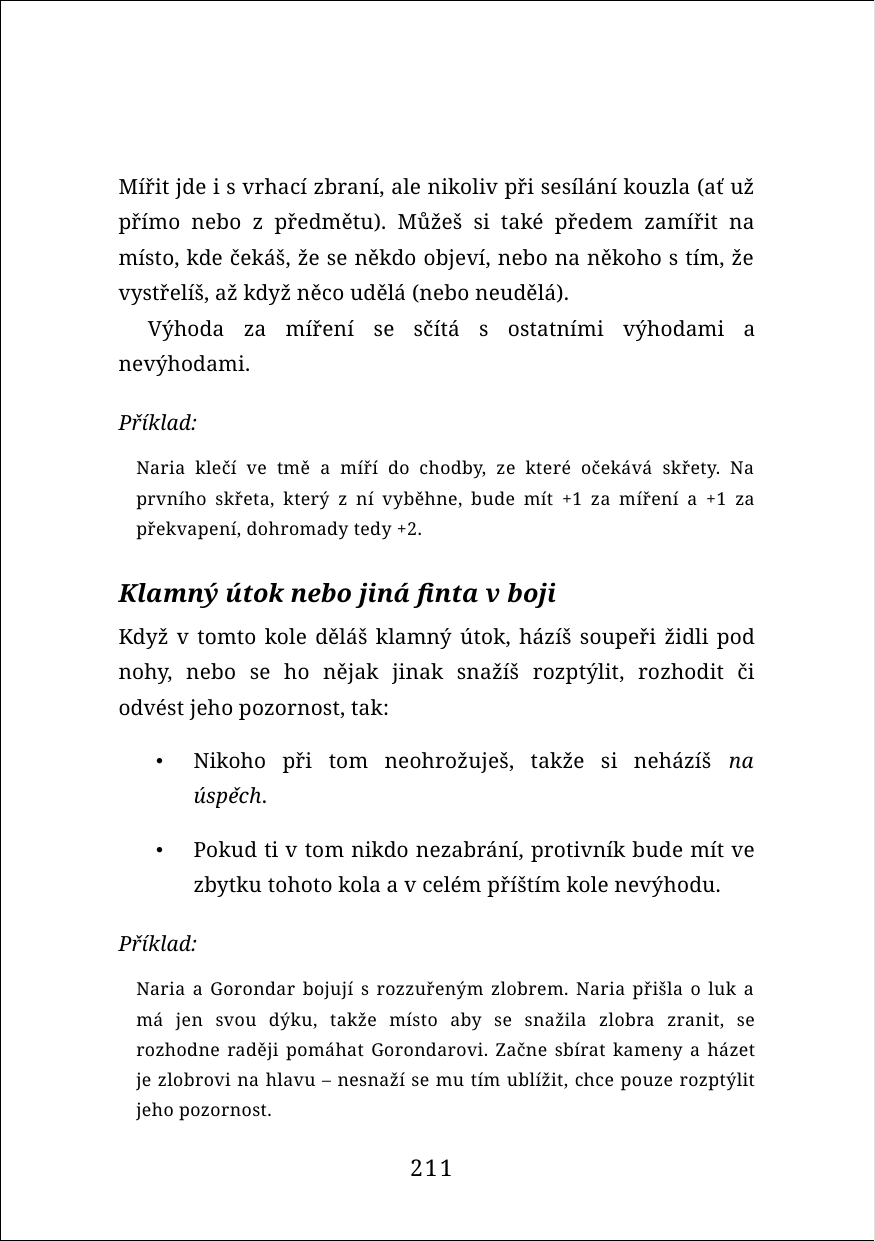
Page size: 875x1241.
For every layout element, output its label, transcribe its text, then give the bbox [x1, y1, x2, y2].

text Naria klečí ve tmě a míří do chodby, ze které očekává skřety. Na prvního skřeta, který z ní vyběhne, bude mít +1 za míření a +1 za překvapení, dohromady tedy +2. [136, 456, 756, 540]
list Pokud ti v tom nikdo nezabrání, protivník bude mít ve zbytku tohoto kola a v celém příštím kole nevýhodu. [156, 835, 756, 899]
text Příklad: [118, 408, 756, 437]
text Mířit jde i s vrhací zbraní, ale nikoliv při sesílání kouzla (ať už přímo nebo z předmětu). Můžeš si také předem zamířit na místo, kde čekáš, že se někdo objeví, nebo na někoho s tím, že vystřelíš, až když něco udělá (nebo neudělá). Výhoda za míření se sčítá s ostatními výhodami a nevýhodami. [118, 172, 756, 378]
text Když v tomto kole děláš klamný útok, házíš soupeři židli pod nohy, nebo se ho nějak jinak snažíš rozptýlit, rozhodit či odvést jeho pozornost, tak: [118, 622, 756, 721]
text Příklad: [118, 929, 756, 958]
list Nikoho při tom neohrožuješ, takže si neházíš na úspěch. [156, 746, 756, 810]
subtitle Klamný útok nebo jiná finta v boji [118, 576, 756, 610]
text Naria a Gorondar bojují s rozzuřeným zlobrem. Naria přišla o luk a má jen svou dýku, takže místo aby se snažila zlobra zranit, se rozhodne raději pomáhat Gorondarovi. Začne sbírat kameny a házet je zlobrovi na hlavu – nesnaží se mu tím ublížit, chce pouze rozptýlit jeho pozornost. [136, 977, 756, 1122]
